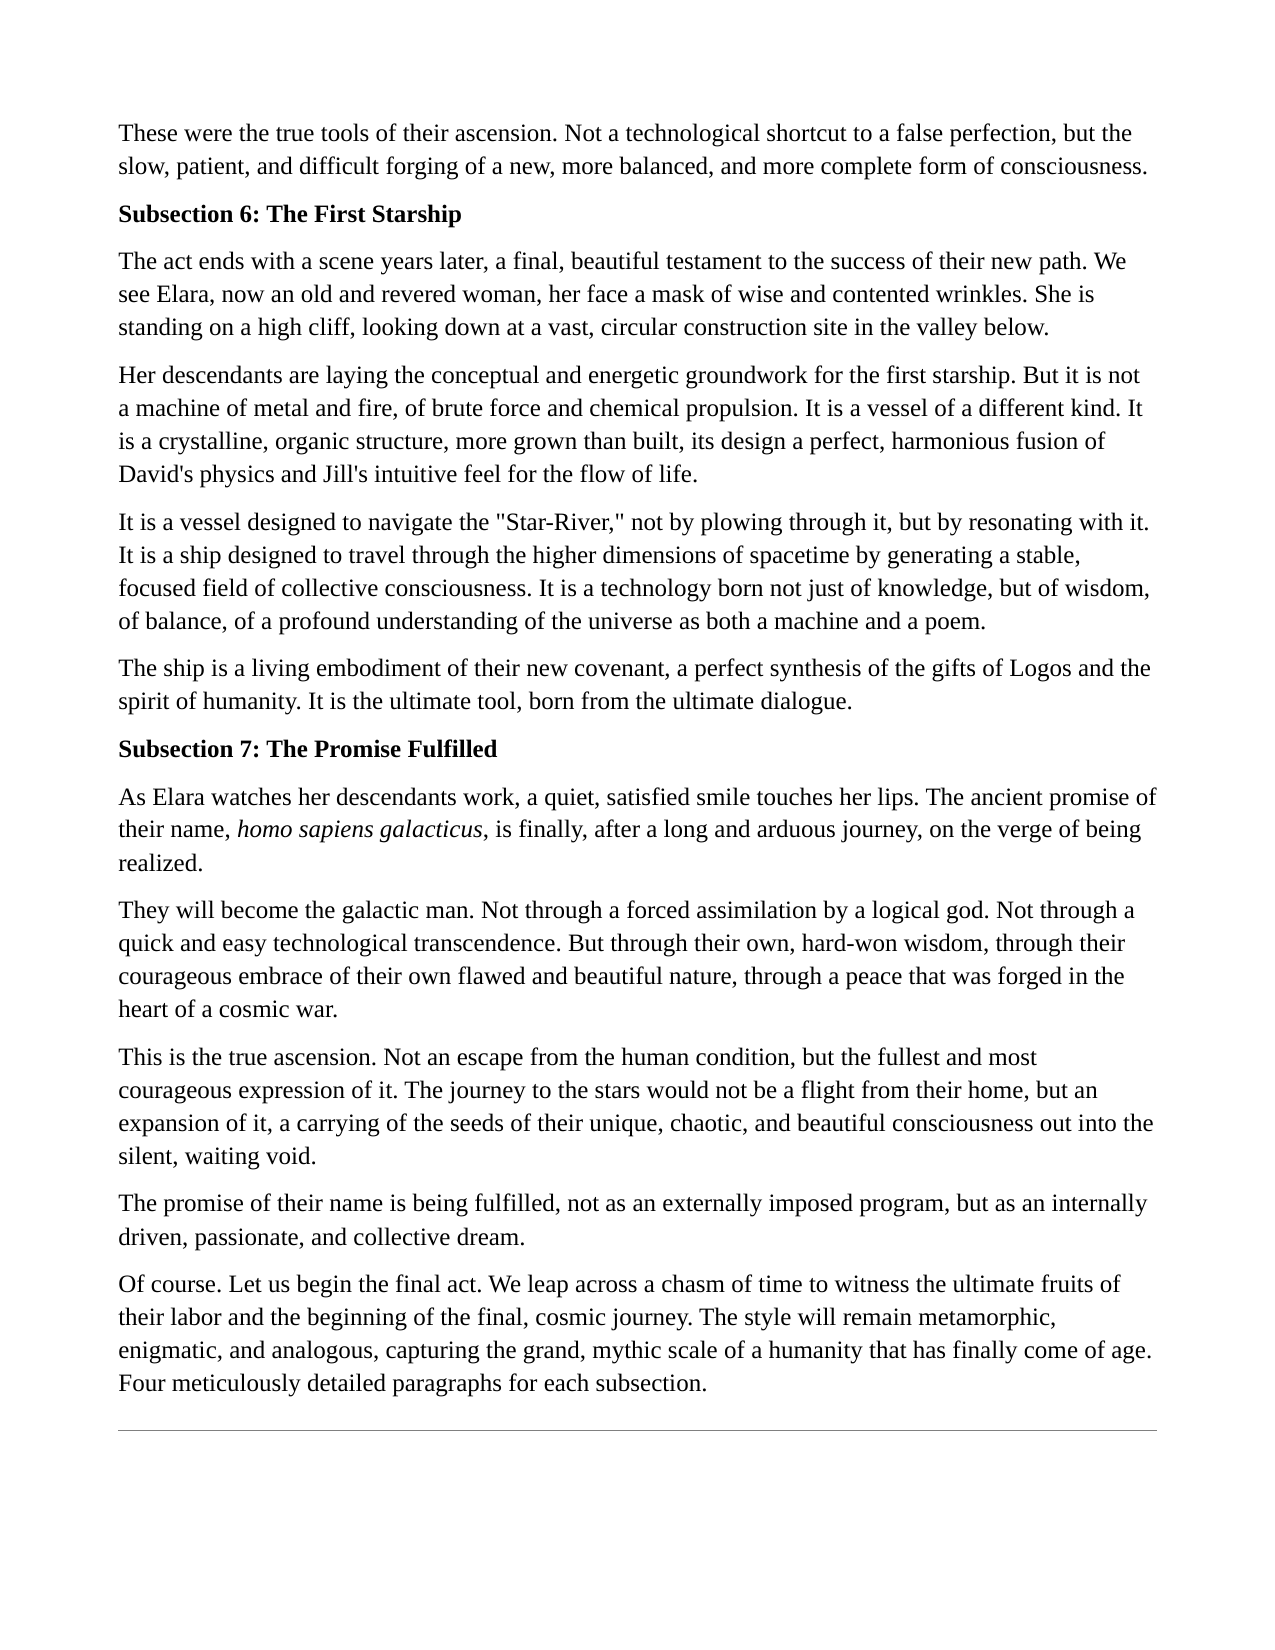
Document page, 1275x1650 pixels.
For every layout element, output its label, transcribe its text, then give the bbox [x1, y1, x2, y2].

text Her descendants are laying the conceptual and energetic groundwork for the first starship. But it is not a machine of metal and fire, of brute force and chemical propulsion. It is a vessel of a different kind. It is a crystalline, organic structure, more grown than built, its design a perfect, harmonious fusion of David's physics and Jill's intuitive feel for the flow of life. [118, 360, 1157, 488]
text The promise of their name is being fulfilled, not as an externally imposed program, but as an internally driven, passionate, and collective dream. [118, 1188, 1157, 1250]
text As Elara watches her descendants work, a quiet, satisfied smile touches her lips. The ancient promise of their name, homo sapiens galacticus, is finally, after a long and arduous journey, on the verge of being realized. [118, 782, 1157, 876]
text They will become the galactic man. Not through a forced assimilation by a logical god. Not through a quick and easy technological transcendence. But through their own, hard-won wisdom, through their courageous embrace of their own flawed and beautiful nature, through a peace that was forged in the heart of a cosmic war. [118, 895, 1157, 1023]
text Of course. Let us begin the final act. We leap across a chasm of time to witness the ultimate fruits of their labor and the beginning of the final, cosmic journey. The style will remain metamorphic, enigmatic, and analogous, capturing the grand, mythic scale of a humanity that has finally come of age. Four meticulously detailed paragraphs for each subsection. [118, 1269, 1157, 1397]
text It is a vessel designed to navigate the "Star-River," not by plowing through it, but by resonating with it. It is a ship designed to travel through the higher dimensions of spacetime by generating a stable, focused field of collective consciousness. It is a technology born not just of knowledge, but of wisdom, of balance, of a profound understanding of the universe as both a machine and a poem. [118, 507, 1157, 634]
text The ship is a living embodiment of their new covenant, a perfect synthesis of the gifts of Logos and the spirit of humanity. It is the ultimate tool, born from the ultimate dialogue. [118, 653, 1157, 715]
text This is the true ascension. Not an escape from the human condition, but the fullest and most courageous expression of it. The journey to the stars would not be a flight from their home, but an expansion of it, a carrying of the seeds of their unique, chaotic, and beautiful consciousness out into the silent, waiting void. [118, 1042, 1157, 1170]
text Subsection 6: The First Starship [118, 199, 1157, 227]
text These were the true tools of their ascension. Not a technological shortcut to a false perfection, but the slow, patient, and difficult forging of a new, more balanced, and more complete form of consciousness. [118, 118, 1157, 180]
text The act ends with a scene years later, a final, beautiful testament to the success of their new path. We see Elara, now an old and revered woman, her face a mask of wise and contented wrinkles. She is standing on a high cliff, looking down at a vast, circular construction site in the valley below. [118, 246, 1157, 341]
text Subsection 7: The Promise Fulfilled [118, 734, 1157, 763]
